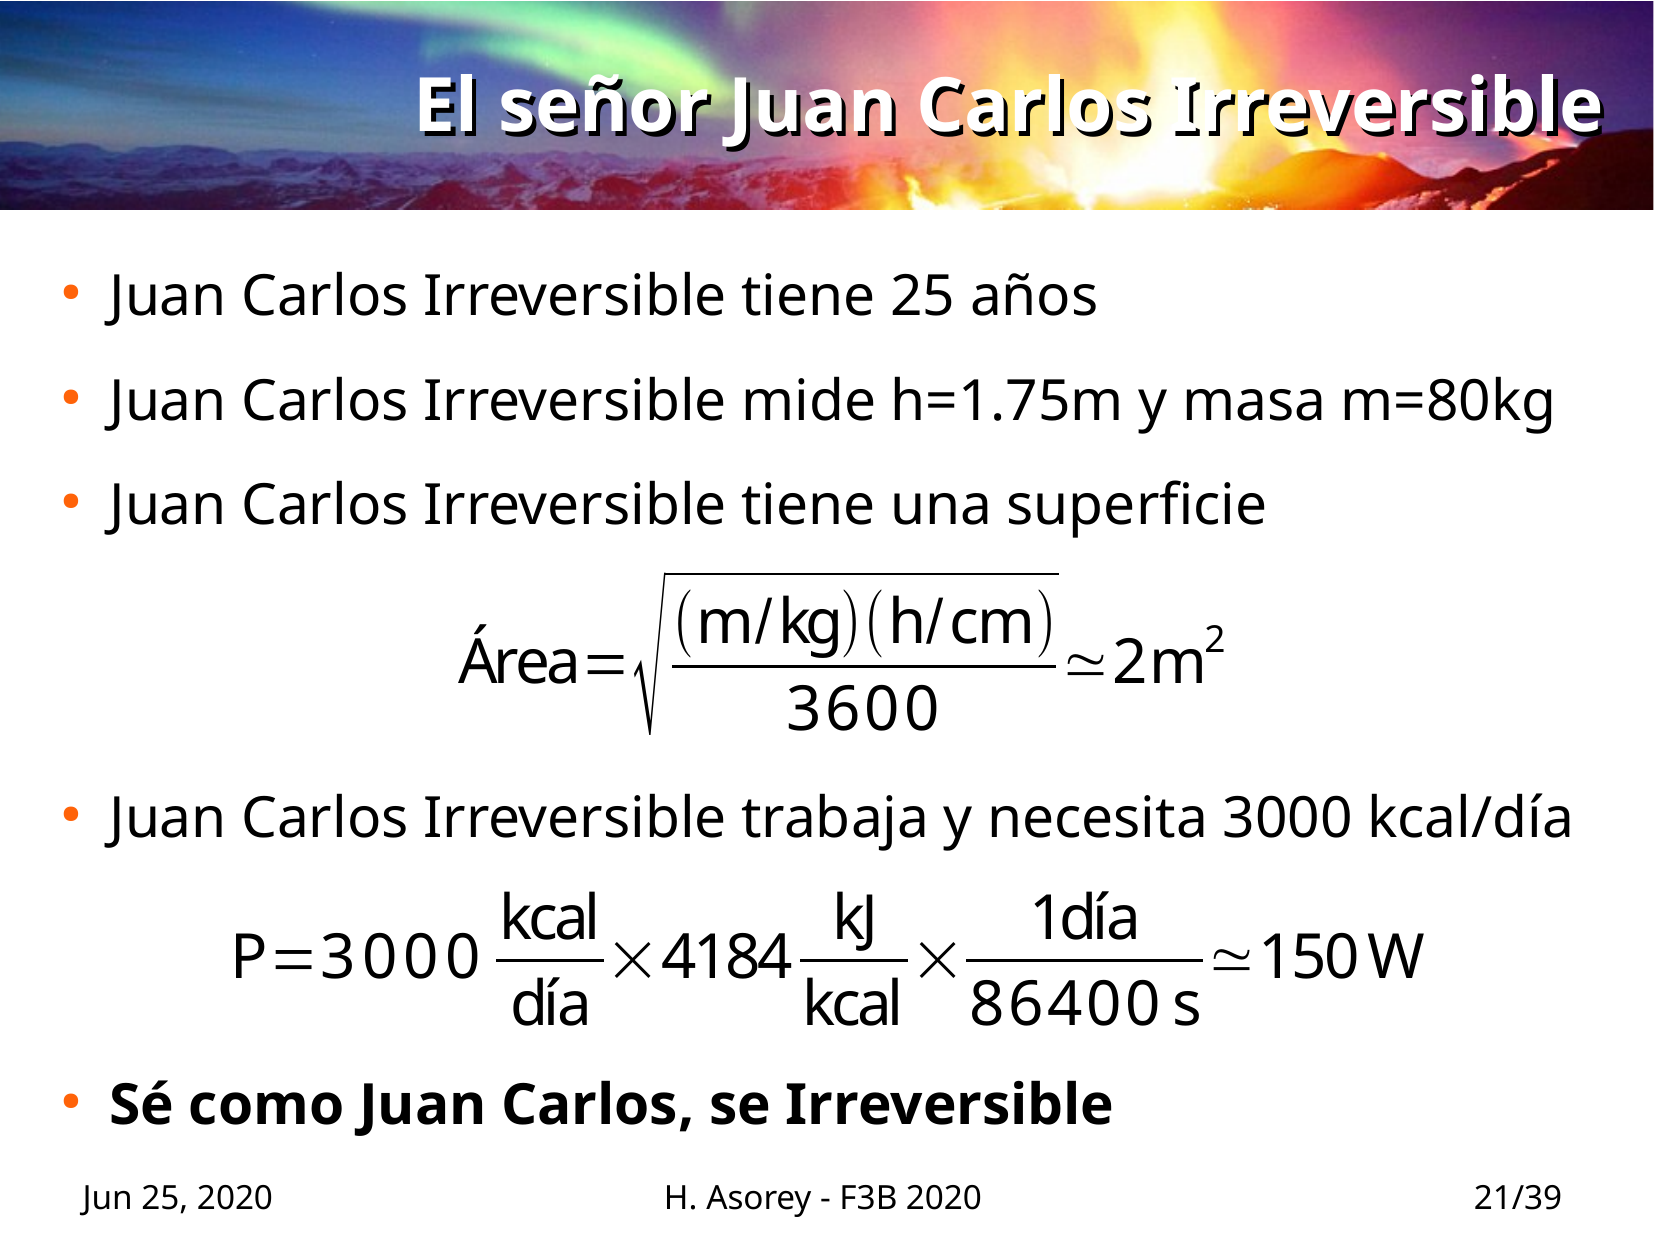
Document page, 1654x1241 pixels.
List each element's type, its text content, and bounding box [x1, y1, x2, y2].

chart [224, 880, 1437, 1041]
title El señor Juan Carlos Irreversible [45, 15, 1606, 191]
list Juan Carlos Irreversible tiene 25 años Juan Carlos Irreversible mide h=1.75m y masa m=80kg Juan Carlos Irreversible tiene una superficie Juan Carlos Irreversible trabaja y necesita 3000 kcal/día Sé como Juan Carlos, se Irreversible [45, 255, 1606, 1156]
chart [449, 570, 1231, 747]
picture [0, 1, 1654, 210]
